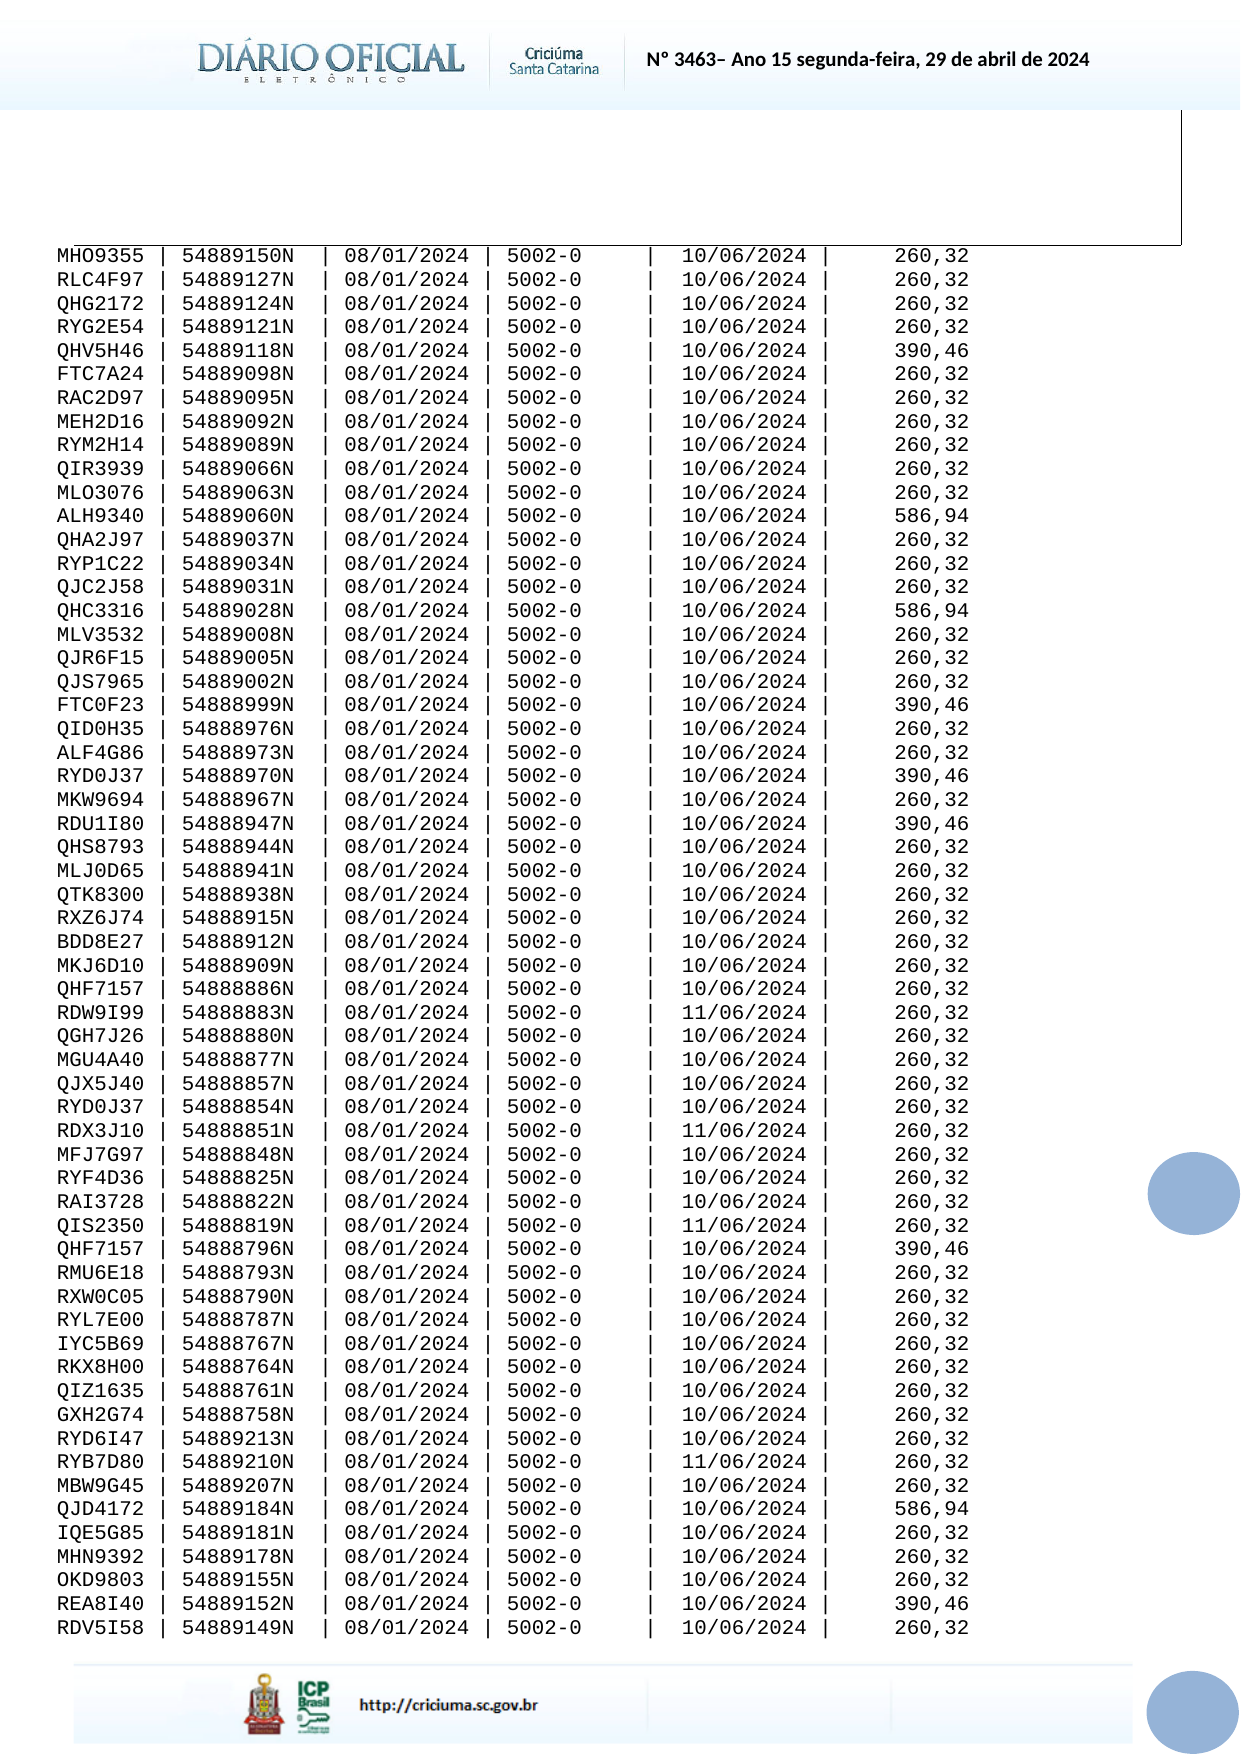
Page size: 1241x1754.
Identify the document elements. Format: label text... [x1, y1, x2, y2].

text ALH9340 | 54889060N | 08/01/2024 | 5002-0 | 10/06/2024 | 586,94 [44, 505, 1181, 529]
text RKX8H00 | 54888764N | 08/01/2024 | 5002-0 | 10/06/2024 | 260,32 [44, 1357, 1181, 1380]
text RLC4F97 | 54889127N | 08/01/2024 | 5002-0 | 10/06/2024 | 260,32 [44, 269, 1181, 292]
text QHF7157 | 54888886N | 08/01/2024 | 5002-0 | 10/06/2024 | 260,32 [44, 978, 1181, 1002]
text RYF4D36 | 54888825N | 08/01/2024 | 5002-0 | 10/06/2024 | 260,32 [44, 1167, 1157, 1191]
text RXW0C05 | 54888790N | 08/01/2024 | 5002-0 | 10/06/2024 | 260,32 [44, 1286, 1181, 1309]
text MEH2D16 | 54889092N | 08/01/2024 | 5002-0 | 10/06/2024 | 260,32 [44, 411, 1181, 434]
text QID0H35 | 54888976N | 08/01/2024 | 5002-0 | 10/06/2024 | 260,32 [44, 718, 1181, 742]
text MKW9694 | 54888967N | 08/01/2024 | 5002-0 | 10/06/2024 | 260,32 [44, 789, 1181, 813]
text IYC5B69 | 54888767N | 08/01/2024 | 5002-0 | 10/06/2024 | 260,32 [44, 1333, 1181, 1357]
text ALF4G86 | 54888973N | 08/01/2024 | 5002-0 | 10/06/2024 | 260,32 [44, 742, 1181, 765]
text QHV5H46 | 54889118N | 08/01/2024 | 5002-0 | 10/06/2024 | 390,46 [44, 340, 1181, 363]
text RDV5I58 | 54889149N | 08/01/2024 | 5002-0 | 10/06/2024 | 260,32 [44, 1617, 1181, 1640]
text RDU1I80 | 54888947N | 08/01/2024 | 5002-0 | 10/06/2024 | 390,46 [44, 813, 1181, 836]
text RYB7D80 | 54889210N | 08/01/2024 | 5002-0 | 11/06/2024 | 260,32 [44, 1451, 1181, 1475]
text QIR3939 | 54889066N | 08/01/2024 | 5002-0 | 10/06/2024 | 260,32 [44, 458, 1181, 482]
text RYM2H14 | 54889089N | 08/01/2024 | 5002-0 | 10/06/2024 | 260,32 [44, 434, 1181, 458]
text QJD4172 | 54889184N | 08/01/2024 | 5002-0 | 10/06/2024 | 586,94 [44, 1498, 1181, 1522]
text RDW9I99 | 54888883N | 08/01/2024 | 5002-0 | 11/06/2024 | 260,32 [44, 1002, 1181, 1026]
text QHC3316 | 54889028N | 08/01/2024 | 5002-0 | 10/06/2024 | 586,94 [44, 600, 1181, 623]
text QIS2350 | 54888819N | 08/01/2024 | 5002-0 | 11/06/2024 | 260,32 [44, 1215, 1181, 1238]
text GXH2G74 | 54888758N | 08/01/2024 | 5002-0 | 10/06/2024 | 260,32 [44, 1404, 1181, 1427]
text RXZ6J74 | 54888915N | 08/01/2024 | 5002-0 | 10/06/2024 | 260,32 [44, 907, 1181, 931]
text QHA2J97 | 54889037N | 08/01/2024 | 5002-0 | 10/06/2024 | 260,32 [44, 529, 1181, 553]
text QJS7965 | 54889002N | 08/01/2024 | 5002-0 | 10/06/2024 | 260,32 [44, 671, 1181, 694]
text MHN9392 | 54889178N | 08/01/2024 | 5002-0 | 10/06/2024 | 260,32 [44, 1546, 1181, 1569]
text RYD6I47 | 54889213N | 08/01/2024 | 5002-0 | 10/06/2024 | 260,32 [44, 1427, 1181, 1451]
text MLO3076 | 54889063N | 08/01/2024 | 5002-0 | 10/06/2024 | 260,32 [44, 482, 1181, 505]
text MFJ7G97 | 54888848N | 08/01/2024 | 5002-0 | 10/06/2024 | 260,32 [44, 1144, 1181, 1167]
text OKD9803 | 54889155N | 08/01/2024 | 5002-0 | 10/06/2024 | 260,32 [44, 1569, 1181, 1593]
text QHG2172 | 54889124N | 08/01/2024 | 5002-0 | 10/06/2024 | 260,32 [44, 292, 1181, 316]
text MGU4A40 | 54888877N | 08/01/2024 | 5002-0 | 10/06/2024 | 260,32 [44, 1049, 1181, 1073]
text RDX3J10 | 54888851N | 08/01/2024 | 5002-0 | 11/06/2024 | 260,32 [44, 1120, 1181, 1144]
text RAI3728 | 54888822N | 08/01/2024 | 5002-0 | 10/06/2024 | 260,32 [44, 1191, 1153, 1215]
text MHO9355 | 54889150N | 08/01/2024 | 5002-0 | 10/06/2024 | 260,32 [44, 245, 1181, 269]
text MLV3532 | 54889008N | 08/01/2024 | 5002-0 | 10/06/2024 | 260,32 [44, 623, 1181, 647]
text QTK8300 | 54888938N | 08/01/2024 | 5002-0 | 10/06/2024 | 260,32 [44, 884, 1181, 907]
text REA8I40 | 54889152N | 08/01/2024 | 5002-0 | 10/06/2024 | 390,46 [44, 1593, 1181, 1617]
text QHF7157 | 54888796N | 08/01/2024 | 5002-0 | 10/06/2024 | 390,46 [44, 1238, 1181, 1262]
text QHS8793 | 54888944N | 08/01/2024 | 5002-0 | 10/06/2024 | 260,32 [44, 836, 1181, 860]
text MLJ0D65 | 54888941N | 08/01/2024 | 5002-0 | 10/06/2024 | 260,32 [44, 860, 1181, 884]
text QJX5J40 | 54888857N | 08/01/2024 | 5002-0 | 10/06/2024 | 260,32 [44, 1073, 1181, 1096]
text RYL7E00 | 54888787N | 08/01/2024 | 5002-0 | 10/06/2024 | 260,32 [44, 1309, 1181, 1333]
text FTC7A24 | 54889098N | 08/01/2024 | 5002-0 | 10/06/2024 | 260,32 [44, 363, 1181, 387]
text BDD8E27 | 54888912N | 08/01/2024 | 5002-0 | 10/06/2024 | 260,32 [44, 931, 1181, 954]
text RAC2D97 | 54889095N | 08/01/2024 | 5002-0 | 10/06/2024 | 260,32 [44, 387, 1181, 411]
text RYG2E54 | 54889121N | 08/01/2024 | 5002-0 | 10/06/2024 | 260,32 [44, 316, 1181, 340]
text QJC2J58 | 54889031N | 08/01/2024 | 5002-0 | 10/06/2024 | 260,32 [44, 576, 1181, 600]
text QIZ1635 | 54888761N | 08/01/2024 | 5002-0 | 10/06/2024 | 260,32 [44, 1380, 1181, 1404]
text MBW9G45 | 54889207N | 08/01/2024 | 5002-0 | 10/06/2024 | 260,32 [44, 1475, 1181, 1498]
text RYD0J37 | 54888970N | 08/01/2024 | 5002-0 | 10/06/2024 | 390,46 [44, 765, 1181, 789]
text RMU6E18 | 54888793N | 08/01/2024 | 5002-0 | 10/06/2024 | 260,32 [44, 1262, 1181, 1286]
text QGH7J26 | 54888880N | 08/01/2024 | 5002-0 | 10/06/2024 | 260,32 [44, 1026, 1181, 1049]
text IQE5G85 | 54889181N | 08/01/2024 | 5002-0 | 10/06/2024 | 260,32 [44, 1522, 1181, 1546]
text RYP1C22 | 54889034N | 08/01/2024 | 5002-0 | 10/06/2024 | 260,32 [44, 553, 1181, 576]
text FTC0F23 | 54888999N | 08/01/2024 | 5002-0 | 10/06/2024 | 390,46 [44, 694, 1181, 718]
text MKJ6D10 | 54888909N | 08/01/2024 | 5002-0 | 10/06/2024 | 260,32 [44, 954, 1181, 978]
text QJR6F15 | 54889005N | 08/01/2024 | 5002-0 | 10/06/2024 | 260,32 [44, 647, 1181, 671]
text RYD0J37 | 54888854N | 08/01/2024 | 5002-0 | 10/06/2024 | 260,32 [44, 1096, 1181, 1120]
